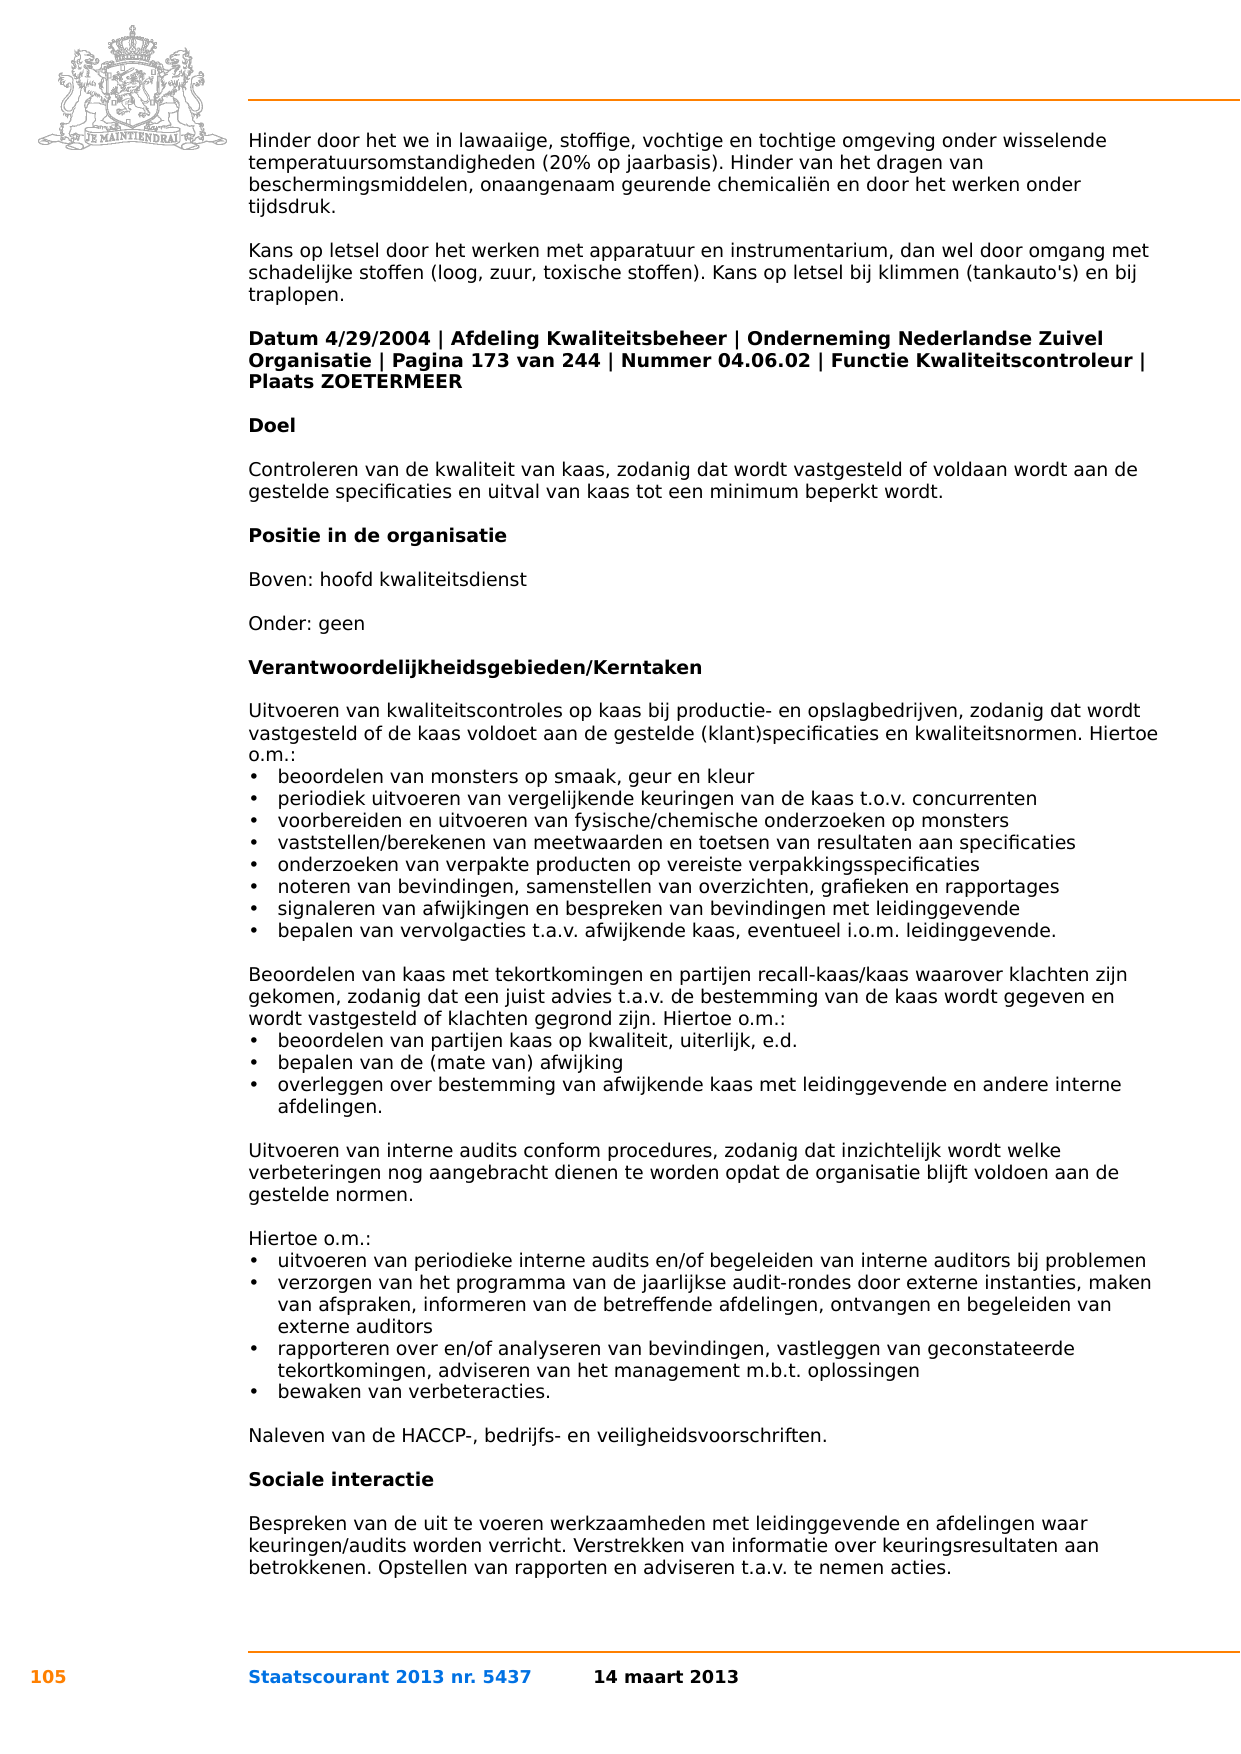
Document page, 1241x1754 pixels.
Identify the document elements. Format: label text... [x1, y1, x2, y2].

text • uitvoeren van periodieke interne audits en/of begeleiden van interne auditors bij problemen [248, 1249, 1163, 1272]
picture [38, 25, 227, 150]
text Bespreken van de uit te voeren werkzaamheden met leidinggevende en afdelingen waar keuringen/audits worden verricht. Verstrekken van informatie over keuringsresultaten aan betrokkenen. Opstellen van rapporten en adviseren t.a.v. te nemen acties. [248, 1513, 1163, 1579]
text • beoordelen van partijen kaas op kwaliteit, uiterlijk, e.d. [248, 1030, 1163, 1052]
text Kans op letsel door het werken met apparatuur en instrumentarium, dan wel door omgang met schadelijke stoffen (loog, zuur, toxische stoffen). Kans op letsel bij klimmen (tankauto's) en bij traplopen. [248, 240, 1163, 306]
text • rapporteren over en/of analyseren van bevindingen, vastleggen van geconstateerde tekortkomingen, adviseren van het management m.b.t. oplossingen [248, 1337, 1163, 1381]
text • vaststellen/berekenen van meetwaarden en toetsen van resultaten aan specificaties [248, 832, 1163, 854]
text Uitvoeren van interne audits conform procedures, zodanig dat inzichtelijk wordt welke verbeteringen nog aangebracht dienen te worden opdat de organisatie blijft voldoen aan de gestelde normen. [248, 1140, 1163, 1206]
text Hinder door het we in lawaaiige, stoffige, vochtige en tochtige omgeving onder wisselende temperatuursomstandigheden (20% op jaarbasis). Hinder van het dragen van beschermingsmiddelen, onaangenaam geurende chemicaliën en door het werken onder tijdsdruk. [248, 130, 1163, 218]
text Naleven van de HACCP-, bedrijfs- en veiligheidsvoorschriften. [248, 1425, 1163, 1447]
text Onder: geen [248, 613, 1163, 635]
text • verzorgen van het programma van de jaarlijkse audit-rondes door externe instanties, maken van afspraken, informeren van de betreffende afdelingen, ontvangen en begeleiden van externe auditors [248, 1272, 1163, 1337]
text Uitvoeren van kwaliteitscontroles op kaas bij productie- en opslagbedrijven, zodanig dat wordt vastgesteld of de kaas voldoet aan de gestelde (klant)specificaties en kwaliteitsnormen. Hiertoe o.m.: [248, 700, 1163, 766]
text • signaleren van afwijkingen en bespreken van bevindingen met leidinggevende [248, 898, 1163, 920]
text Controleren van de kwaliteit van kaas, zodanig dat wordt vastgesteld of voldaan wordt aan de gestelde specificaties en uitval van kaas tot een minimum beperkt wordt. [248, 459, 1163, 503]
text • voorbereiden en uitvoeren van fysische/chemische onderzoeken op monsters [248, 810, 1163, 832]
text • bewaken van verbeteracties. [248, 1381, 1163, 1403]
subtitle Positie in de organisatie [248, 525, 1163, 547]
text • noteren van bevindingen, samenstellen van overzichten, grafieken en rapportages [248, 876, 1163, 898]
text • beoordelen van monsters op smaak, geur en kleur [248, 766, 1163, 788]
text Boven: hoofd kwaliteitsdienst [248, 569, 1163, 591]
text • overleggen over bestemming van afwijkende kaas met leidinggevende en andere interne afdelingen. [248, 1074, 1163, 1118]
subtitle Verantwoordelijkheidsgebieden/Kerntaken [248, 657, 1163, 678]
subtitle Datum 4/29/2004 | Afdeling Kwaliteitsbeheer | Onderneming Nederlandse Zuivel Organisatie | Pagina 173 van 244 | Nummer 04.06.02 | Functie Kwaliteitscontroleur | Plaats ZOETERMEER [248, 327, 1163, 393]
text • periodiek uitvoeren van vergelijkende keuringen van de kaas t.o.v. concurrenten [248, 788, 1163, 810]
text Hiertoe o.m.: [248, 1228, 1163, 1249]
text • onderzoeken van verpakte producten op vereiste verpakkingsspecificaties [248, 854, 1163, 876]
subtitle Sociale interactie [248, 1469, 1163, 1491]
text • bepalen van vervolgacties t.a.v. afwijkende kaas, eventueel i.o.m. leidinggevende. [248, 920, 1163, 942]
subtitle Doel [248, 415, 1163, 437]
text Beoordelen van kaas met tekortkomingen en partijen recall-kaas/kaas waarover klachten zijn gekomen, zodanig dat een juist advies t.a.v. de bestemming van de kaas wordt gegeven en wordt vastgesteld of klachten gegrond zijn. Hiertoe o.m.: [248, 964, 1163, 1030]
text • bepalen van de (mate van) afwijking [248, 1052, 1163, 1074]
